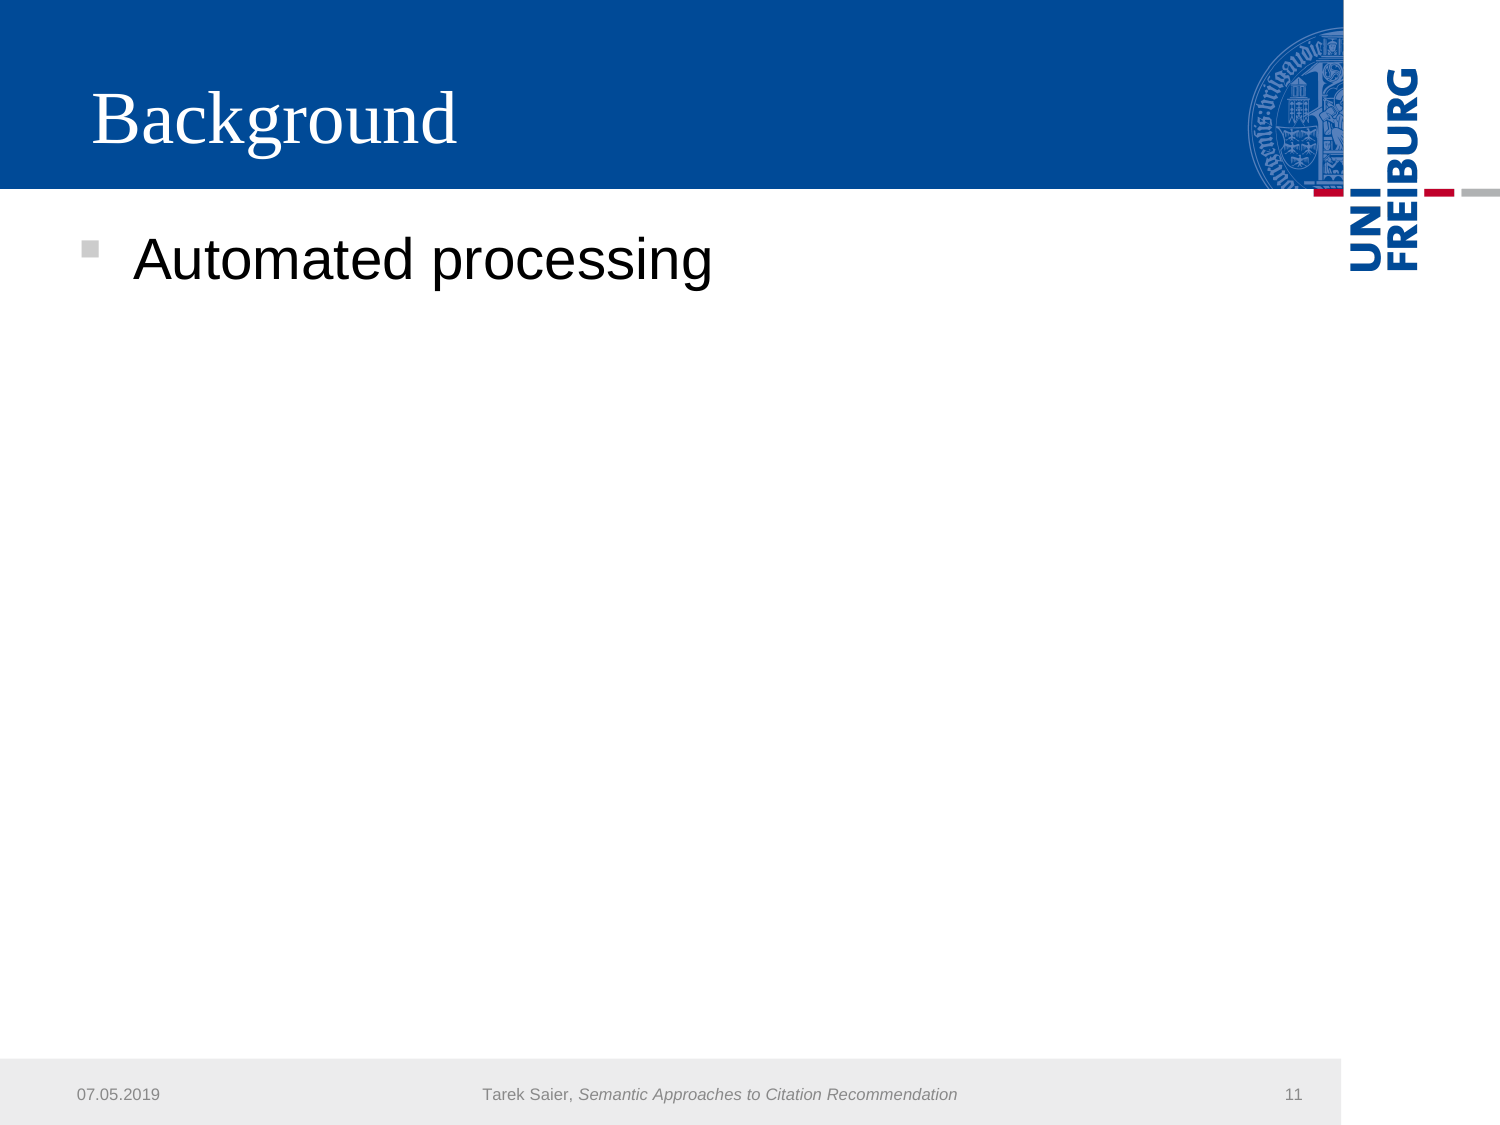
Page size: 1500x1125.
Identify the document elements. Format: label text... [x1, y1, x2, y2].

title Background [76, 49, 1235, 178]
picture [0, 0, 1500, 271]
list Automated processing [76, 221, 1341, 1010]
